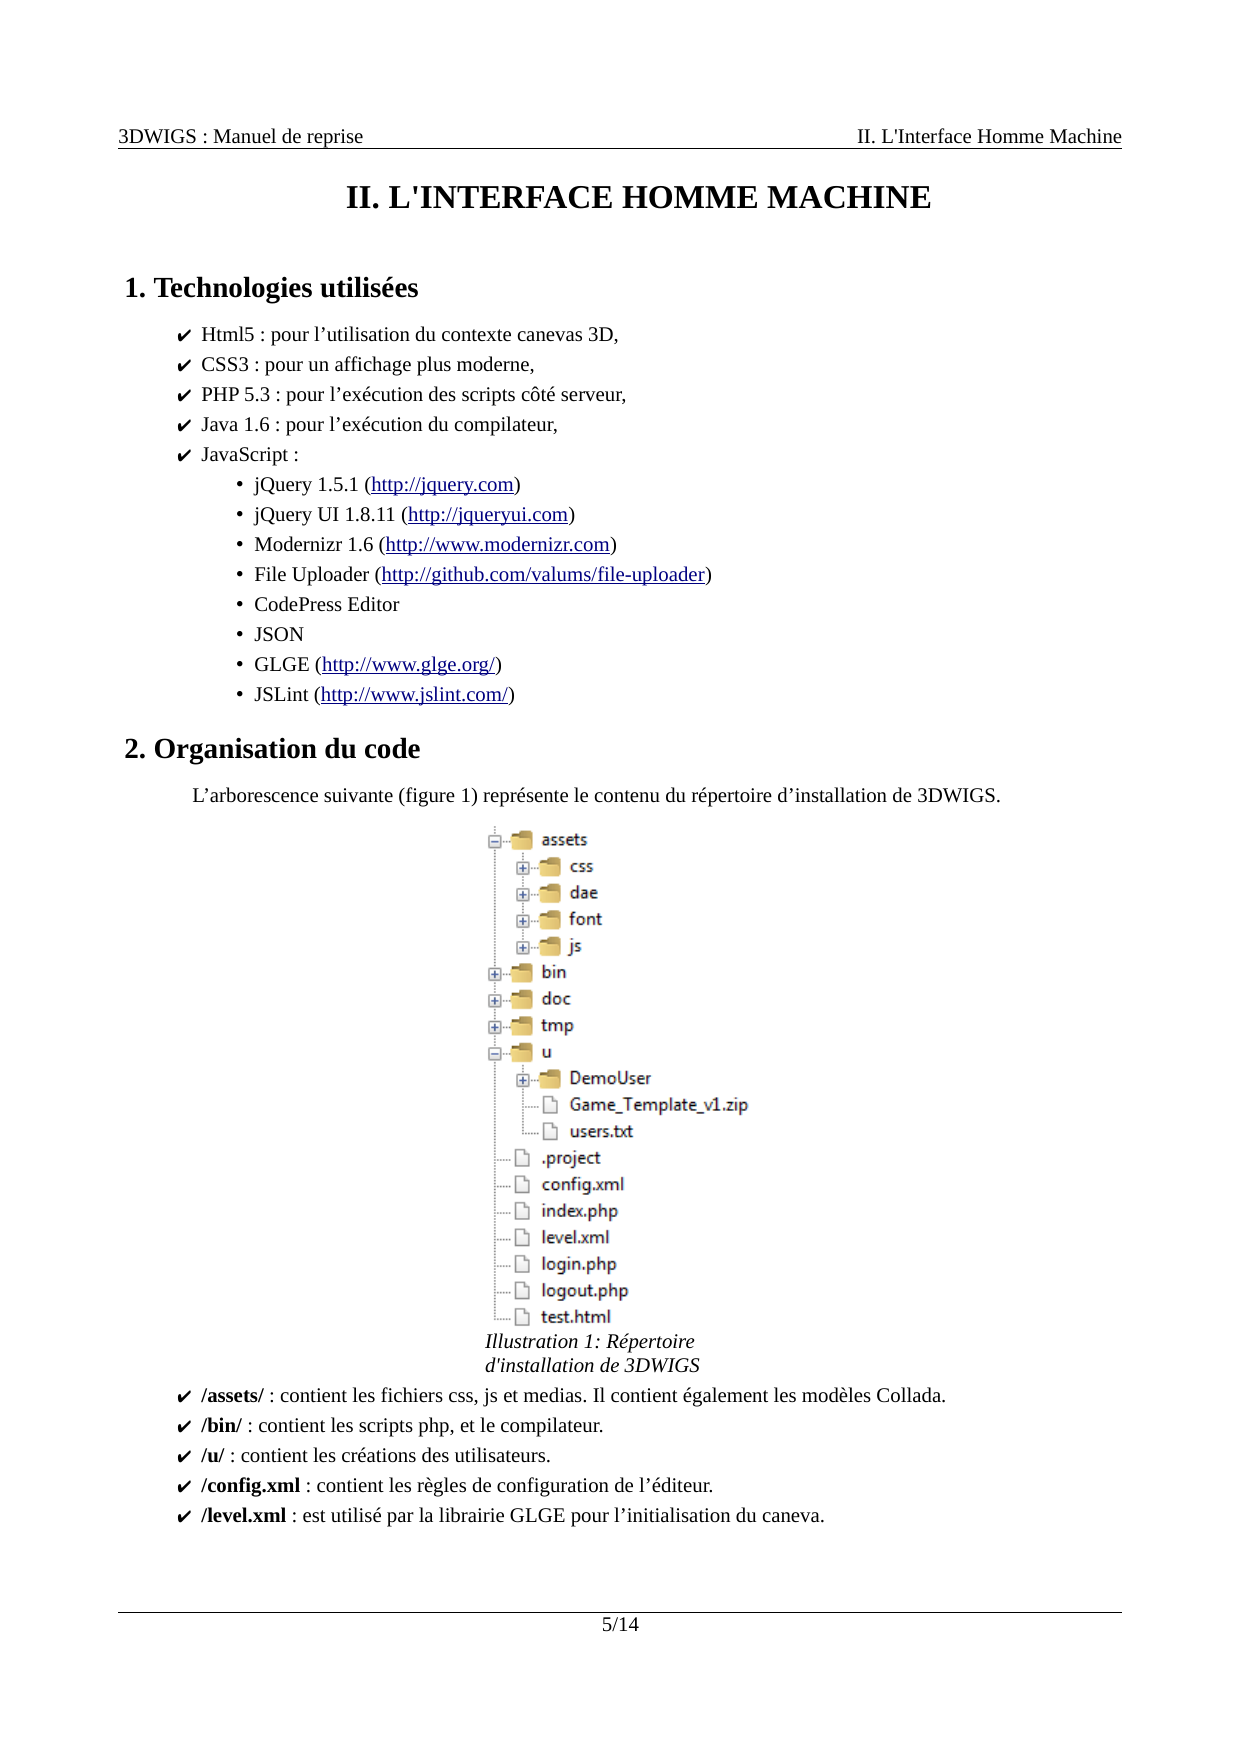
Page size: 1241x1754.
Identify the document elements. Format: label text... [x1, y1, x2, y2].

subtitle Technologies utilisées [124, 270, 1122, 304]
list jQuery UI 1.8.11 (http://jqueryui.com) [236, 502, 1122, 526]
list Java 1.6 : pour l’exécution du compilateur, [177, 412, 1122, 436]
list Modernizr 1.6 (http://www.modernizr.com) [236, 532, 1122, 556]
text Illustration 1: Répertoire d'installation de 3DWIGS [485, 1329, 756, 1377]
text L’arborescence suivante (figure 1) représente le contenu du répertoire d’installation de 3DWIGS. [118, 783, 1122, 807]
subtitle L'Interface Homme Machine [118, 178, 1122, 216]
list /assets/ : contient les fichiers css, js et medias. Il contient également les modèles Collada. [177, 1383, 1122, 1407]
subtitle Organisation du code [124, 731, 1122, 764]
list jQuery 1.5.1 (http://jquery.com) [236, 472, 1122, 496]
list File Uploader (http://github.com/valums/file-uploader) [236, 562, 1122, 586]
list JSON [236, 622, 1122, 646]
list JavaScript : [177, 442, 1122, 466]
picture [484, 825, 756, 1329]
list /u/ : contient les créations des utilisateurs. [177, 1443, 1122, 1467]
list JSLint (http://www.jslint.com/) [236, 682, 1122, 706]
list Html5 : pour l’utilisation du contexte canevas 3D, [177, 322, 1122, 346]
list PHP 5.3 : pour l’exécution des scripts côté serveur, [177, 382, 1122, 406]
list /bin/ : contient les scripts php, et le compilateur. [177, 1413, 1122, 1437]
list CSS3 : pour un affichage plus moderne, [177, 352, 1122, 376]
list GLGE (http://www.glge.org/) [236, 652, 1122, 676]
list CodePress Editor [236, 592, 1122, 616]
list /config.xml : contient les règles de configuration de l’éditeur. [177, 1473, 1122, 1497]
list /level.xml : est utilisé par la librairie GLGE pour l’initialisation du caneva. [177, 1503, 1122, 1527]
